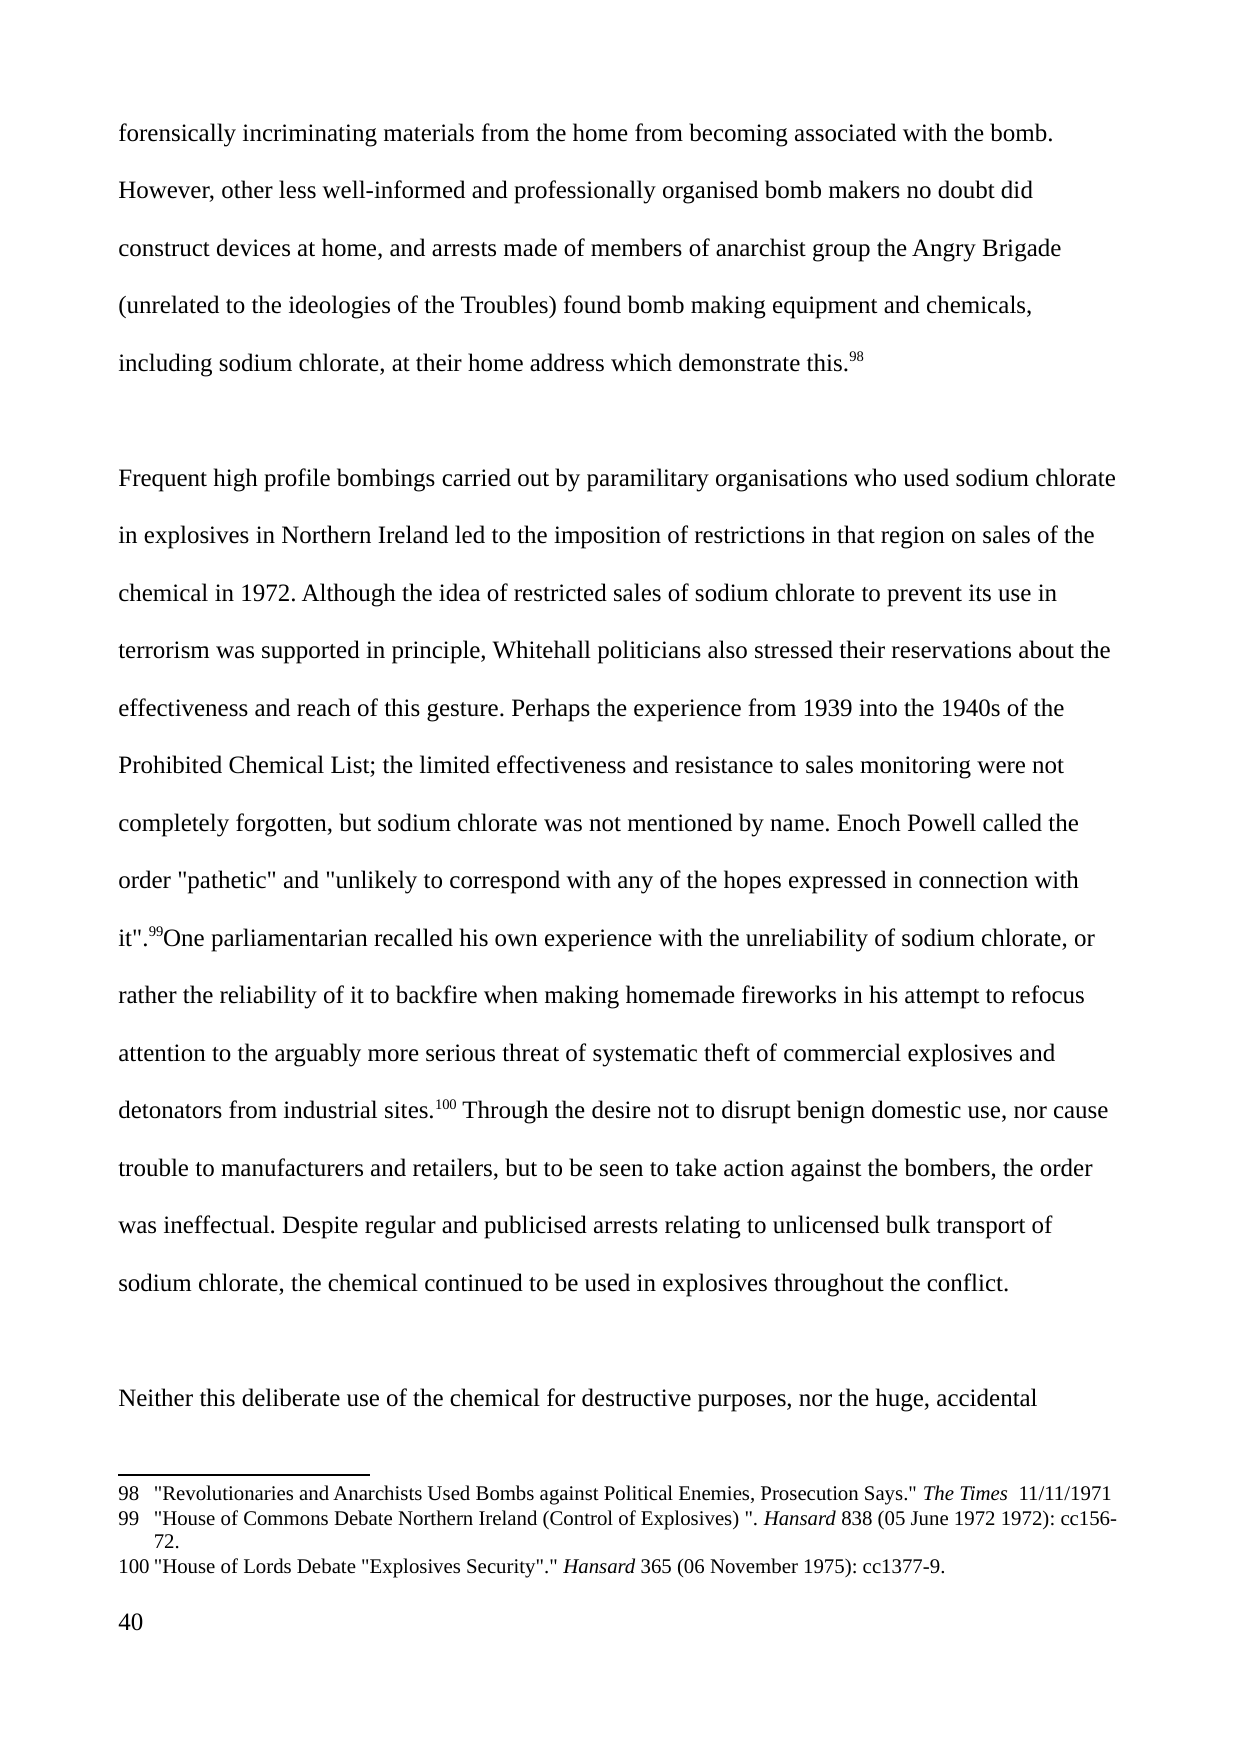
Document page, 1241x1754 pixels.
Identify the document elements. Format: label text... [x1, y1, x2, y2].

text "House of Lords Debate "Explosives Security"." Hansard 365 (06 November 1975): cc1377-9. [118, 1553, 1122, 1578]
text Neither this deliberate use of the chemical for destructive purposes, nor the huge, accidental [118, 1383, 1122, 1412]
text "Revolutionaries and Anarchists Used Bombs against Political Enemies, Prosecution Says." The Times 11/11/1971 [118, 1481, 1122, 1505]
text forensically incriminating materials from the home from becoming associated with the bomb. However, other less well-informed and professionally organised bomb makers no doubt did construct devices at home, and arrests made of members of anarchist group the Angry Brigade (unrelated to the ideologies of the Troubles) found bomb making equipment and chemicals, including sodium chlorate, at their home address which demonstrate this. [118, 118, 1122, 377]
text "House of Commons Debate Northern Ireland (Control of Explosives) ". Hansard 838 (05 June 1972 1972): cc156-72. [118, 1505, 1122, 1553]
text Frequent high profile bombings carried out by paramilitary organisations who used sodium chlorate in explosives in Northern Ireland led to the imposition of restrictions in that region on sales of the chemical in 1972. Although the idea of restricted sales of sodium chlorate to prevent its use in terrorism was supported in principle, Whitehall politicians also stressed their reservations about the effectiveness and reach of this gesture. Perhaps the experience from 1939 into the 1940s of the Prohibited Chemical List; the limited effectiveness and resistance to sales monitoring were not completely forgotten, but sodium chlorate was not mentioned by name. Enoch Powell called the order "pathetic" and "unlikely to correspond with any of the hopes expressed in connection with it".One parliamentarian recalled his own experience with the unreliability of sodium chlorate, or rather the reliability of it to backfire when making homemade fireworks in his attempt to refocus attention to the arguably more serious threat of systematic theft of commercial explosives and detonators from industrial sites. Through the desire not to disrupt benign domestic use, nor cause trouble to manufacturers and retailers, but to be seen to take action against the bombers, the order was ineffectual. Despite regular and publicised arrests relating to unlicensed bulk transport of sodium chlorate, the chemical continued to be used in explosives throughout the conflict. [118, 463, 1122, 1297]
